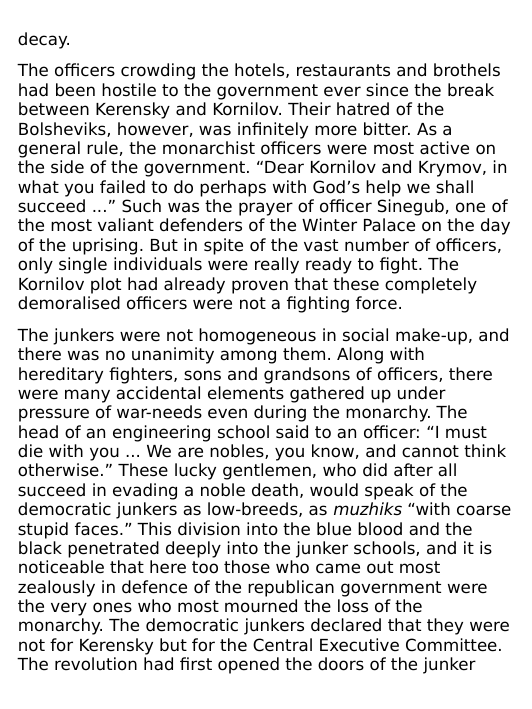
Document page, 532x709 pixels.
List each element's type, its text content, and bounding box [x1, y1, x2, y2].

text The officers crowding the hotels, restaurants and brothels had been hostile to the government ever since the break between Kerensky and Kornilov. Their hatred of the Bolsheviks, however, was infinitely more bitter. As a general rule, the monarchist officers were most active on the side of the government. “Dear Kornilov and Krymov, in what you failed to do perhaps with God’s help we shall succeed ...” Such was the prayer of officer Sinegub, one of the most valiant defenders of the Winter Palace on the day of the uprising. But in spite of the vast number of officers, only single individuals were really ready to fight. The Kornilov plot had already proven that these completely demoralised officers were not a fighting force. [18, 61, 514, 313]
text decay. [18, 29, 514, 49]
text The junkers were not homogeneous in social make-up, and there was no unanimity among them. Along with hereditary fighters, sons and grandsons of officers, there were many accidental elements gathered up under pressure of war-needs even during the monarchy. The head of an engineering school said to an officer: “I must die with you ... We are nobles, you know, and cannot think otherwise.” These lucky gentlemen, who did after all succeed in evading a noble death, would speak of the democratic junkers as low-breeds, as muzhiks “with coarse stupid faces.” This division into the blue blood and the black penetrated deeply into the junker schools, and it is noticeable that here too those who came out most zealously in defence of the republican government were the very ones who most mourned the loss of the monarchy. The democratic junkers declared that they were not for Kerensky but for the Central Executive Committee. The revolution had first opened the doors of the junker [18, 326, 514, 674]
